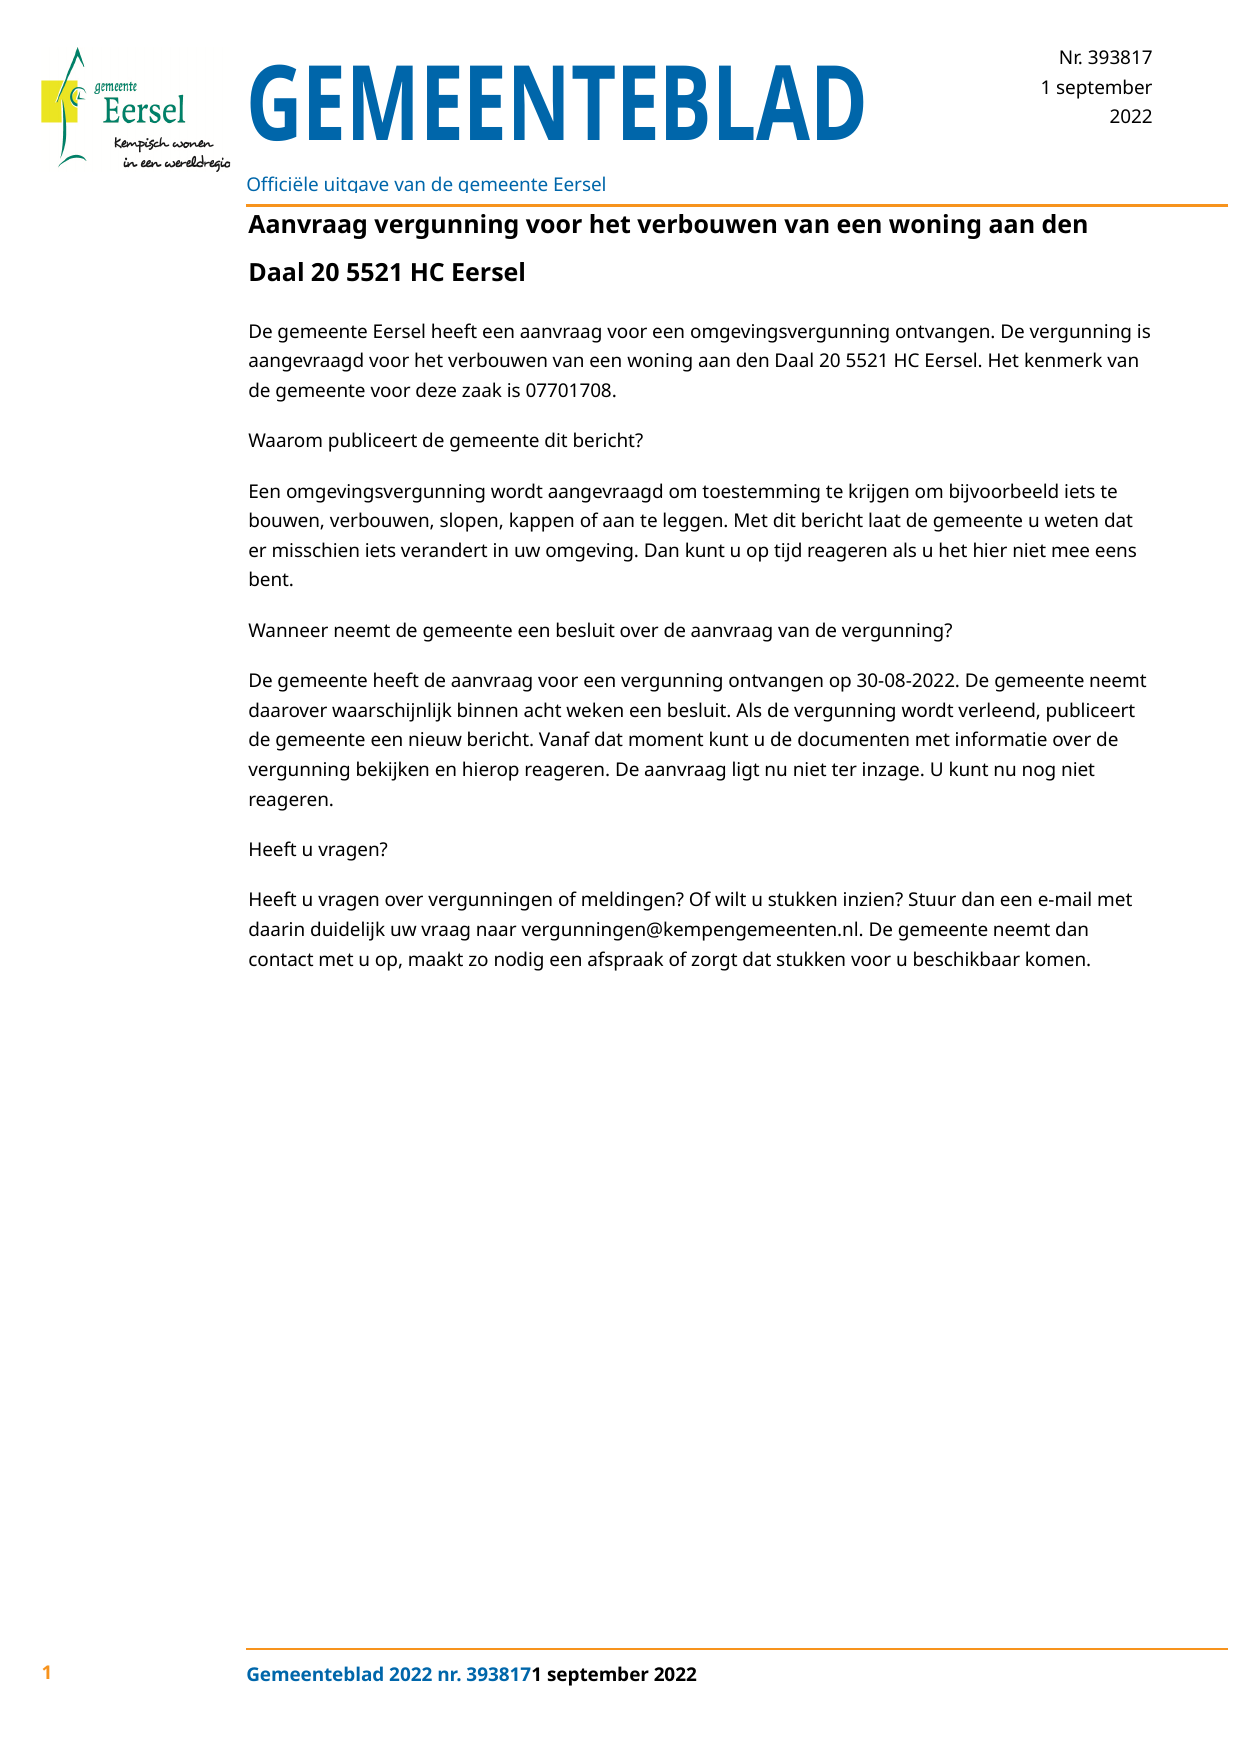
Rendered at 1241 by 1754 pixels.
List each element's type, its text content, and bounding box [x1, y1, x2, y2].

text De gemeente heeft de aanvraag voor een vergunning ontvangen op 30-08-2022. De gemeente neemt daarover waarschijnlijk binnen acht weken een besluit. Als de vergunning wordt verleend, publiceert de gemeente een nieuw bericht. Vanaf dat moment kunt u de documenten met informatie over de vergunning bekijken en hierop reageren. De aanvraag ligt nu niet ter inzage. U kunt nu nog niet reageren. [248, 667, 1152, 812]
text Heeft u vragen? [248, 836, 1152, 862]
text Aanvraag vergunning voor het verbouwen van een woning aan den Daal 20 5521 HC Eersel [248, 207, 1152, 288]
text Een omgevingsvergunning wordt aangevraagd om toestemming te krijgen om bijvoorbeeld iets te bouwen, verbouwen, slopen, kappen of aan te leggen. Met dit bericht laat de gemeente u weten dat er misschien iets verandert in uw omgeving. Dan kunt u op tijd reageren als u het hier niet mee eens bent. [248, 478, 1152, 592]
text Waarom publiceert de gemeente dit bericht? [248, 427, 1152, 453]
picture [41, 47, 231, 172]
text Wanneer neemt de gemeente een besluit over de aanvraag van de vergunning? [248, 617, 1152, 643]
text De gemeente Eersel heeft een aanvraag voor een omgevingsvergunning ontvangen. De vergunning is aangevraagd voor het verbouwen van een woning aan den Daal 20 5521 HC Eersel. Het kenmerk van de gemeente voor deze zaak is 07701708. [248, 318, 1152, 403]
text Heeft u vragen over vergunningen of meldingen? Of wilt u stukken inzien? Stuur dan een e-mail met daarin duidelijk uw vraag naar vergunningen@kempengemeenten.nl. De gemeente neemt dan contact met u op, maakt zo nodig een afspraak of zorgt dat stukken voor u beschikbaar komen. [248, 887, 1152, 972]
